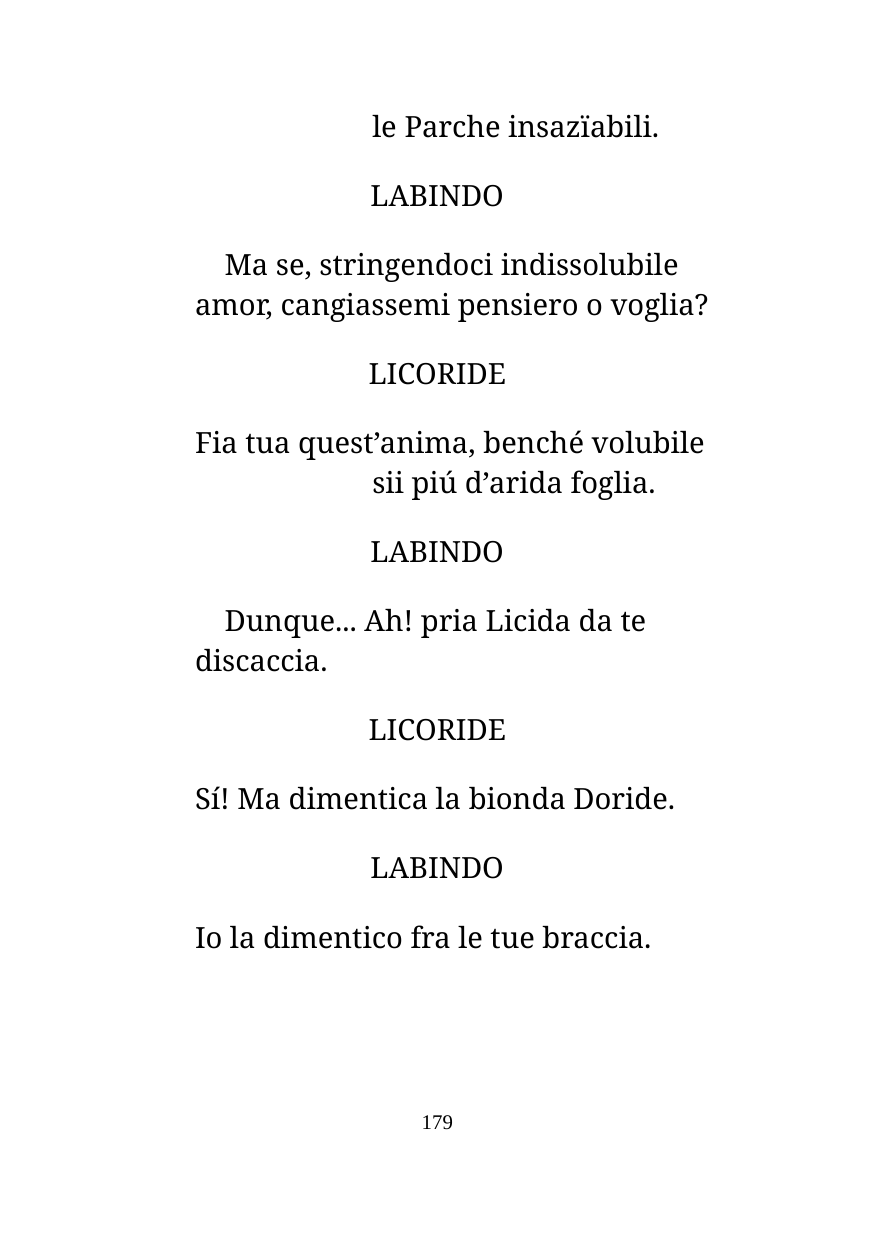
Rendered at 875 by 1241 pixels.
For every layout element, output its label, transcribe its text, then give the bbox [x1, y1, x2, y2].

text LABINDO [106, 175, 768, 215]
text LICORIDE [106, 353, 768, 393]
text sii piú d’arida foglia. [342, 462, 768, 502]
text Dunque... Ah! pria Licida da te discaccia. [195, 601, 768, 680]
text Fia tua quest’anima, benché volubile [195, 423, 768, 462]
text LICORIDE [106, 709, 768, 749]
text Ma se, stringendoci indissolubile amor, cangiassemi pensiero o voglia? [195, 244, 768, 324]
text LABINDO [106, 848, 768, 887]
text LABINDO [106, 531, 768, 571]
text le Parche insazïabili. [342, 106, 768, 146]
text Io la dimentico fra le tue braccia. [195, 917, 768, 957]
text Sí! Ma dimentica la bionda Doride. [195, 779, 768, 818]
